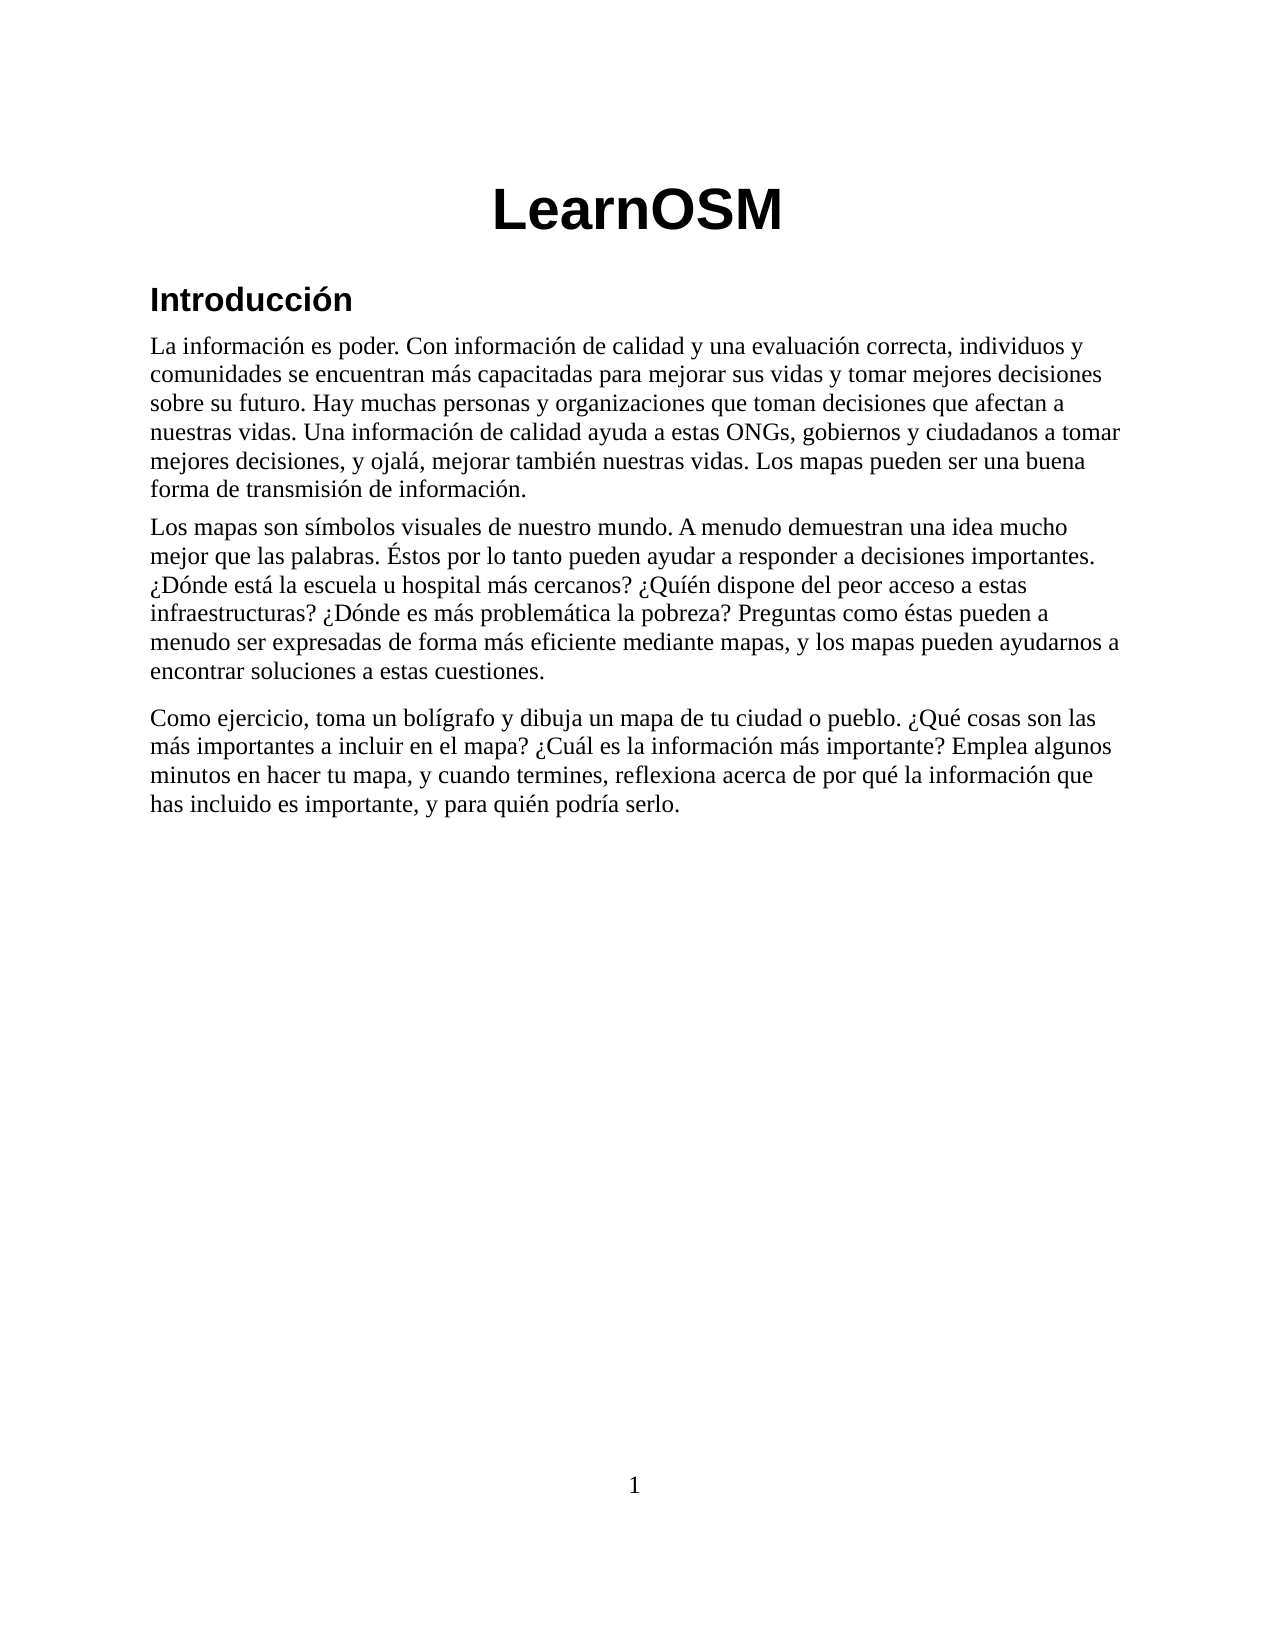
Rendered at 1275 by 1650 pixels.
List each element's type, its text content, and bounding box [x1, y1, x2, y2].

text La información es poder. Con información de calidad y una evaluación correcta, individuos y comunidades se encuentran más capacitadas para mejorar sus vidas y tomar mejores decisiones sobre su futuro. Hay muchas personas y organizaciones que toman decisiones que afectan a nuestras vidas. Una información de calidad ayuda a estas ONGs, gobiernos y ciudadanos a tomar mejores decisiones, y ojalá, mejorar también nuestras vidas. Los mapas pueden ser una buena forma de transmisión de información. [150, 331, 1125, 503]
title LearnOSM [150, 175, 1125, 242]
text Como ejercicio, toma un bolígrafo y dibuja un mapa de tu ciudad o pueblo. ¿Qué cosas son las más importantes a incluir en el mapa? ¿Cuál es la información más importante? Emplea algunos minutos en hacer tu mapa, y cuando termines, reflexiona acerca de por qué la información que has incluido es importante, y para quién podría serlo. [150, 703, 1125, 818]
text Los mapas son símbolos visuales de nuestro mundo. A menudo demuestran una idea mucho mejor que las palabras. Éstos por lo tanto pueden ayudar a responder a decisiones importantes. ¿Dónde está la escuela u hospital más cercanos? ¿Quíén dispone del peor acceso a estas infraestructuras? ¿Dónde es más problemática la pobreza? Preguntas como éstas pueden a menudo ser expresadas de forma más eficiente mediante mapas, y los mapas pueden ayudarnos a encontrar soluciones a estas cuestiones. [150, 512, 1125, 685]
subtitle Introducción [150, 279, 1125, 318]
